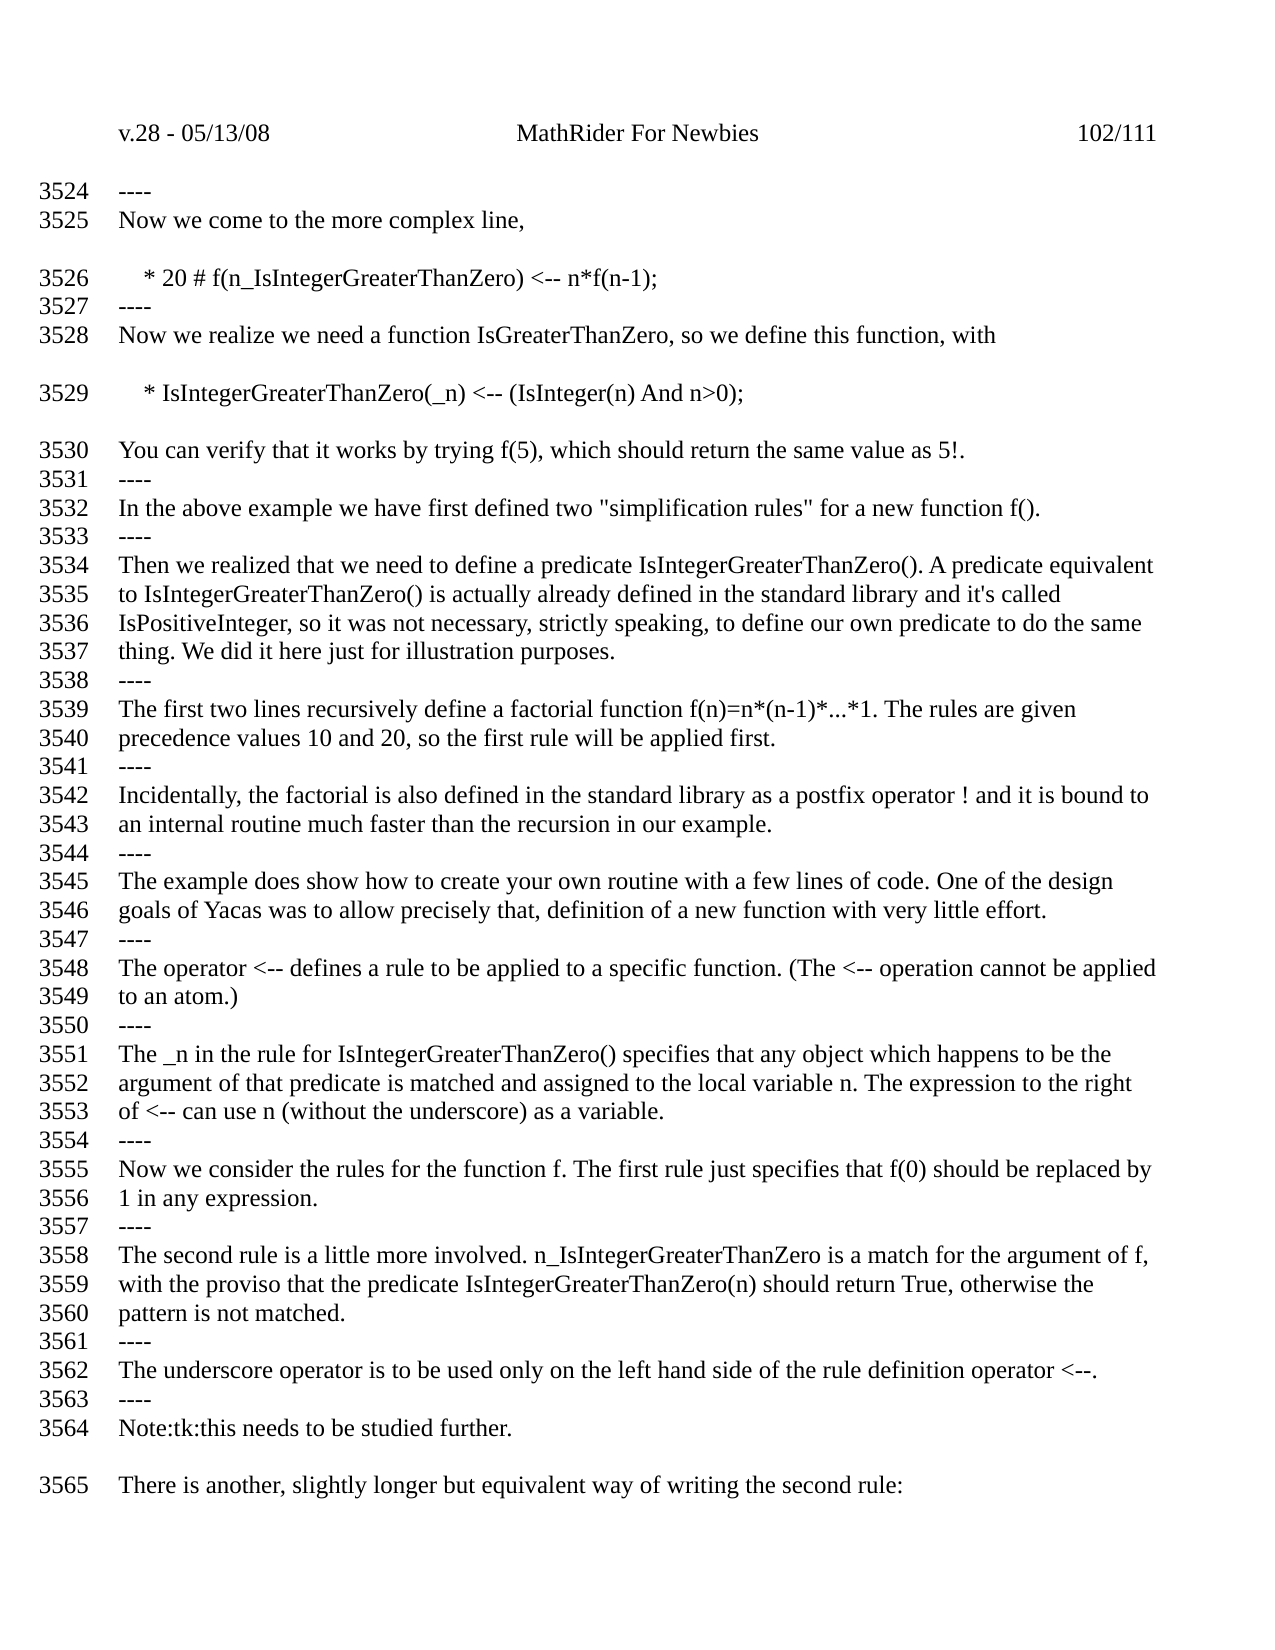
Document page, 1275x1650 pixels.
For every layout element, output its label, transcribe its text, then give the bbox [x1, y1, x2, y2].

text * IsIntegerGreaterThanZero(_n) <-- (IsInteger(n) And n>0); [118, 378, 1157, 406]
text The example does show how to create your own routine with a few lines of code. One of the design goals of Yacas was to allow precisely that, definition of a new function with very little effort. [118, 866, 1157, 924]
text The first two lines recursively define a factorial function f(n)=n*(n-1)*...*1. The rules are given precedence values 10 and 20, so the first rule will be applied first. [118, 694, 1157, 751]
text ---- [118, 751, 1157, 780]
text The underscore operator is to be used only on the left hand side of the rule definition operator <--. [118, 1355, 1157, 1384]
text ---- [118, 665, 1157, 694]
text The second rule is a little more involved. n_IsIntegerGreaterThanZero is a match for the argument of f, with the proviso that the predicate IsIntegerGreaterThanZero(n) should return True, otherwise the pattern is not matched. [118, 1240, 1157, 1326]
text In the above example we have first defined two "simplification rules" for a new function f(). [118, 493, 1157, 521]
text ---- [118, 1211, 1157, 1240]
text ---- [118, 1384, 1157, 1413]
text ---- [118, 291, 1157, 320]
text ---- [118, 464, 1157, 493]
text Then we realized that we need to define a predicate IsIntegerGreaterThanZero(). A predicate equivalent to IsIntegerGreaterThanZero() is actually already defined in the standard library and it's called IsPositiveInteger, so it was not necessary, strictly speaking, to define our own predicate to do the same thing. We did it here just for illustration purposes. [118, 550, 1157, 665]
text Now we come to the more complex line, [118, 205, 1157, 234]
text The _n in the rule for IsIntegerGreaterThanZero() specifies that any object which happens to be the argument of that predicate is matched and assigned to the local variable n. The expression to the right of <-- can use n (without the underscore) as a variable. [118, 1039, 1157, 1125]
text ---- [118, 1125, 1157, 1154]
text ---- [118, 838, 1157, 866]
text Note:tk:this needs to be studied further. [118, 1413, 1157, 1441]
text ---- [118, 176, 1157, 205]
text Now we realize we need a function IsGreaterThanZero, so we define this function, with [118, 320, 1157, 349]
text Now we consider the rules for the function f. The first rule just specifies that f(0) should be replaced by 1 in any expression. [118, 1154, 1157, 1211]
text Incidentally, the factorial is also defined in the standard library as a postfix operator ! and it is bound to an internal routine much faster than the recursion in our example. [118, 780, 1157, 838]
text ---- [118, 1010, 1157, 1039]
text There is another, slightly longer but equivalent way of writing the second rule: [118, 1470, 1157, 1499]
text ---- [118, 1326, 1157, 1355]
text ---- [118, 521, 1157, 550]
text The operator <-- defines a rule to be applied to a specific function. (The <-- operation cannot be applied to an atom.) [118, 953, 1157, 1010]
text You can verify that it works by trying f(5), which should return the same value as 5!. [118, 435, 1157, 464]
text * 20 # f(n_IsIntegerGreaterThanZero) <-- n*f(n-1); [118, 263, 1157, 291]
text ---- [118, 924, 1157, 953]
